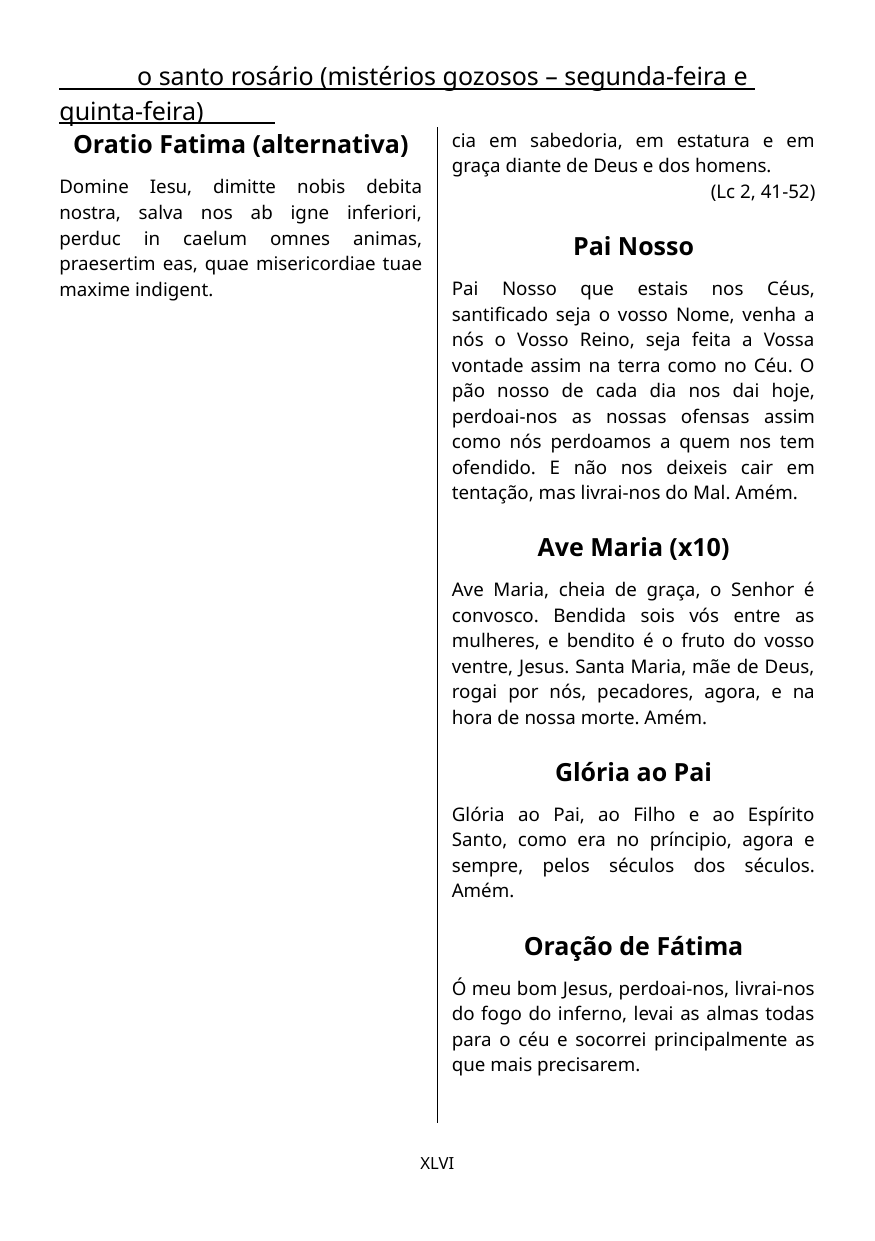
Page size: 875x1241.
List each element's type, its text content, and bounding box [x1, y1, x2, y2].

text Glória ao Pai, ao Filho e ao Espírito Santo, como era no príncipio, agora e sempre, pelos séculos dos séculos. Amém. [452, 801, 815, 903]
text Domine Iesu, dimitte nobis debita nostra, salva nos ab igne inferiori, perduc in caelum omnes animas, praesertim eas, quae misericordiae tuae maxime indigent. [59, 174, 422, 301]
subtitle Oração de Fátima [452, 928, 815, 962]
text Ave Maria, cheia de graça, o Senhor é convosco. Bendida sois vós entre as mulheres, e bendito é o fruto do vosso ventre, Jesus. Santa Maria, mãe de Deus, rogai por nós, pecadores, agora, e na hora de nossa morte. Amém. [452, 577, 815, 730]
text (Lc 2, 41-52) [452, 178, 815, 204]
text Ó meu bom Jesus, perdoai-nos, livrai-nos do fogo do inferno, levai as almas todas para o céu e socorrei principalmente as que mais precisarem. [452, 975, 815, 1077]
subtitle Oratio Fatima (alternativa) [59, 127, 422, 161]
subtitle Ave Maria (x10) [452, 530, 815, 564]
text cia em sabedoria, em estatura e em graça diante de Deus e dos homens. [452, 127, 815, 178]
subtitle Pai Nosso [452, 229, 815, 263]
text Pai Nosso que estais nos Céus, santificado seja o vosso Nome, venha a nós o Vosso Reino, seja feita a Vossa vontade assim na terra como no Céu. O pão nosso de cada dia nos dai hoje, perdoai-nos as nossas ofensas assim como nós perdoamos a quem nos tem ofendido. E não nos deixeis cair em tentação, mas livrai-nos do Mal. Amém. [452, 275, 815, 505]
subtitle Glória ao Pai [452, 755, 815, 789]
